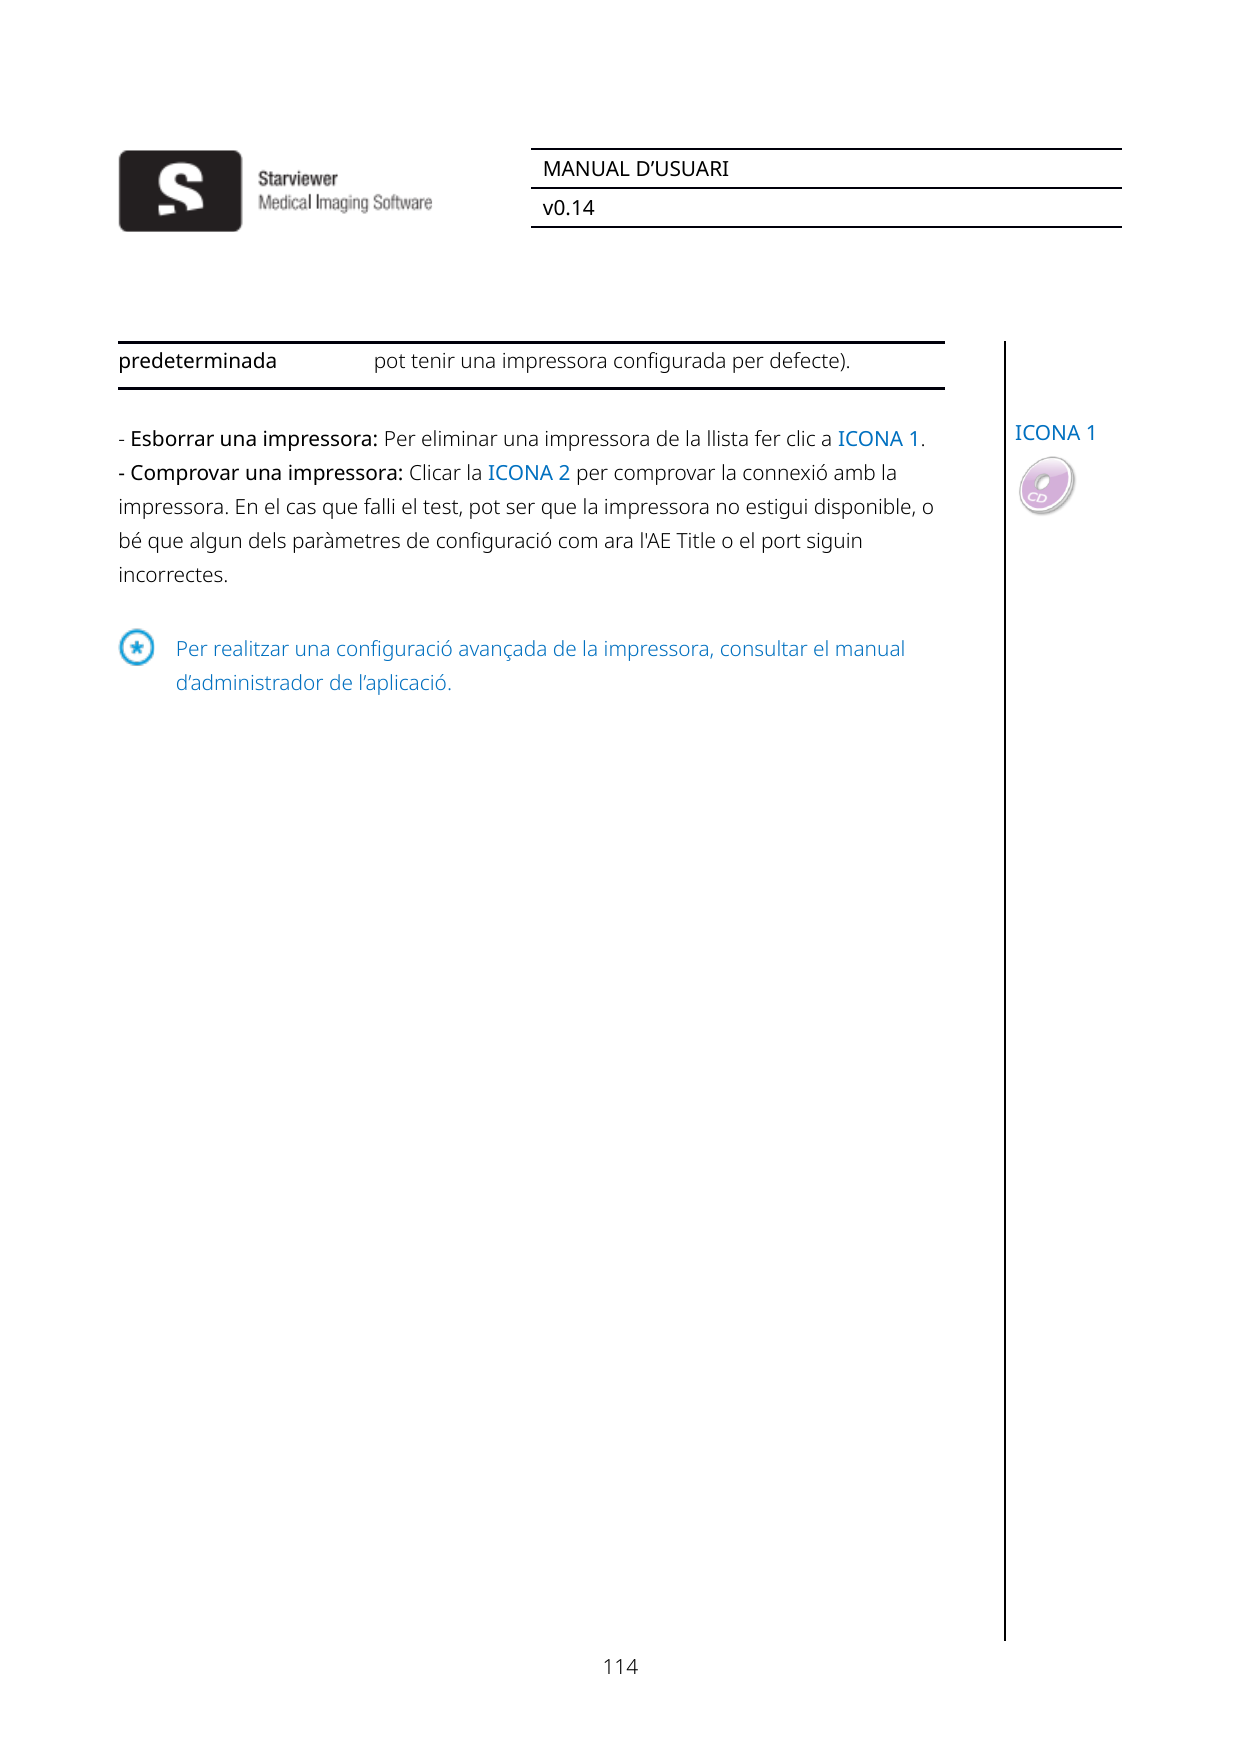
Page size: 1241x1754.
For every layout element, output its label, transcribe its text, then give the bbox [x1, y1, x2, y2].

picture [129, 660, 143, 665]
table_cell pot tenir una impressora configurada per defecte). [374, 344, 945, 387]
table_cell predeterminada [118, 344, 373, 387]
text ICONA 1 [1015, 418, 1113, 447]
list - Esborrar una impressora: Per eliminar una impressora de la llista fer clic a ICONA 1. [118, 424, 1004, 452]
table_header Per realitzar una configuració avançada de la impressora, consultar el manual d’administrador de l’aplicació. [164, 628, 967, 697]
table_header [107, 628, 164, 697]
text - Comprovar una impressora: Clicar la ICONA 2 per comprovar la connexió amb la impressora. En el cas que falli el test, pot ser que la impressora no estigui disponible, o bé que algun dels paràmetres de configuració com ara l'AE Title o el port siguin incorrectes. [118, 458, 1004, 588]
table_header [124, 635, 150, 661]
picture [1014, 452, 1079, 517]
